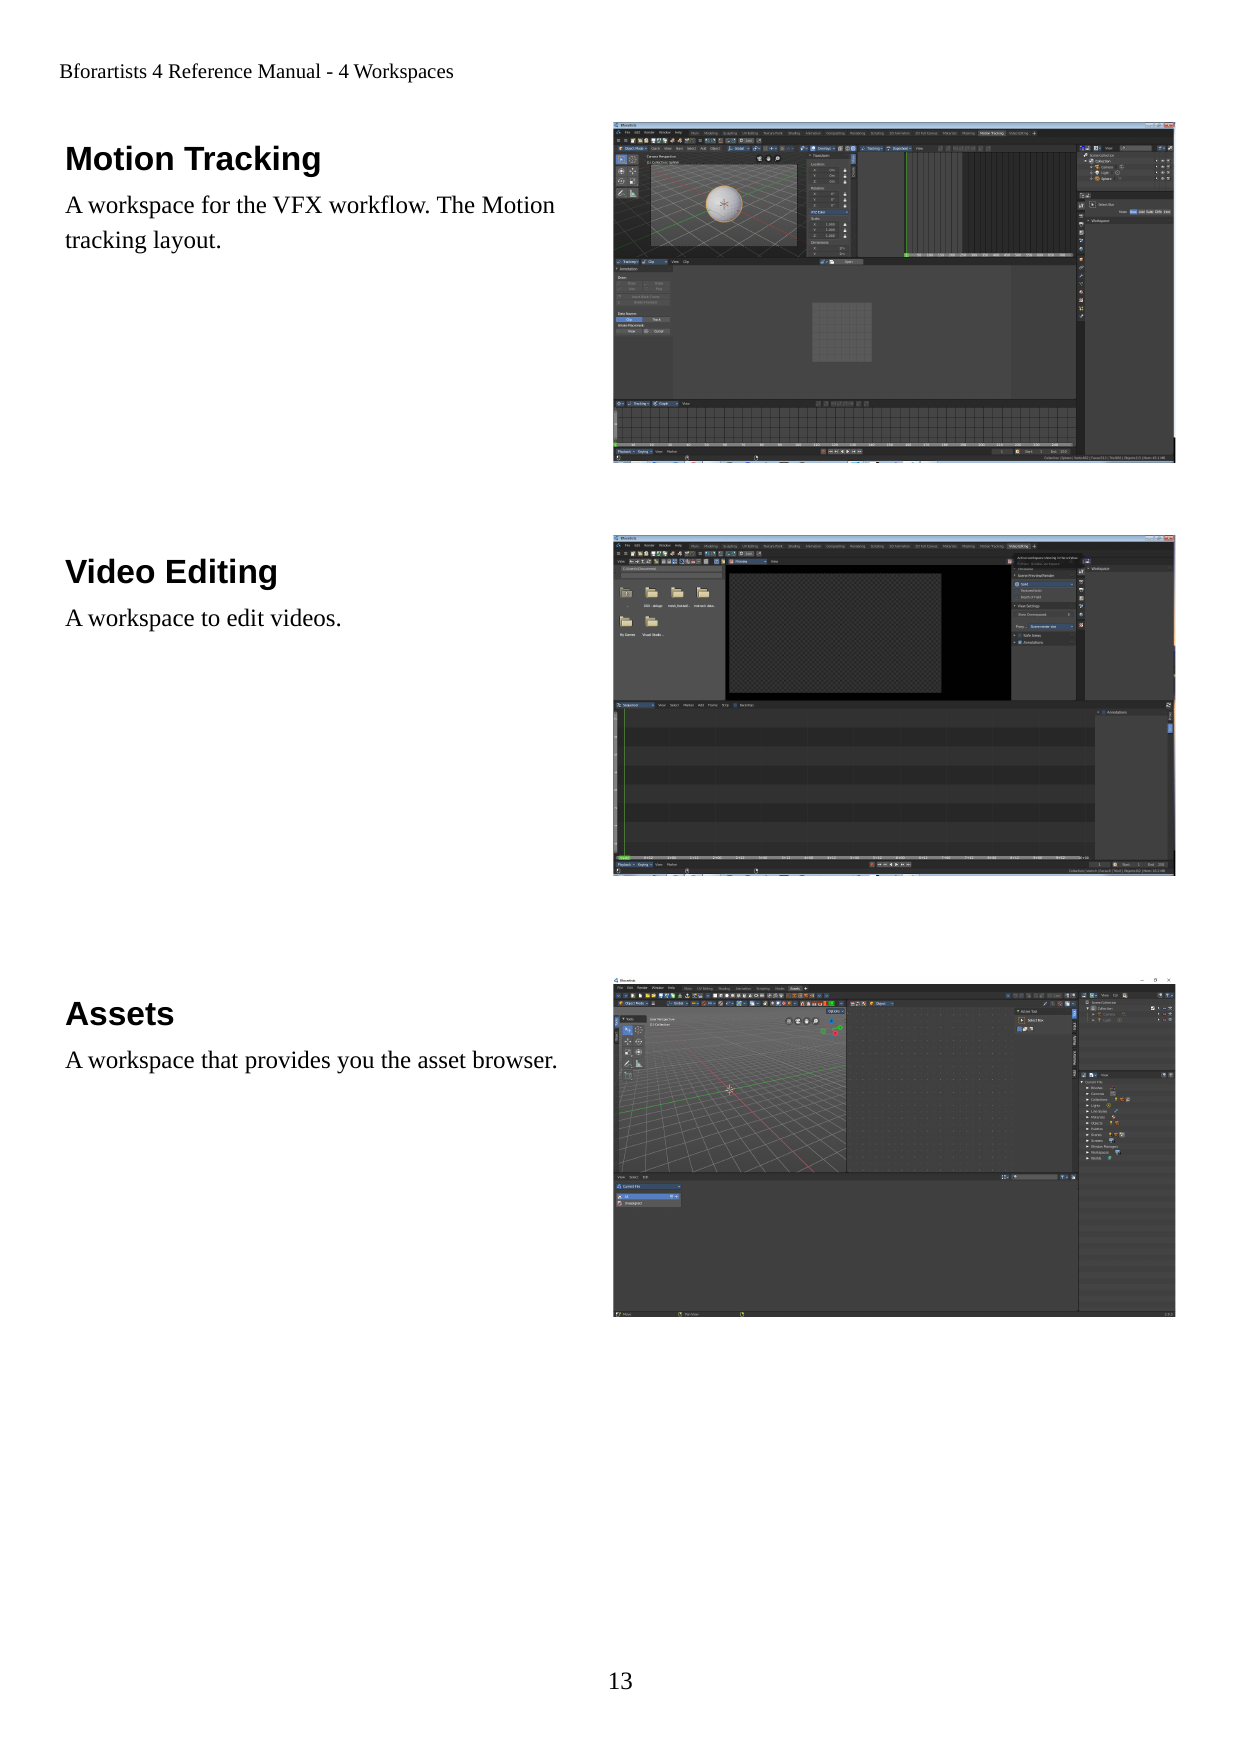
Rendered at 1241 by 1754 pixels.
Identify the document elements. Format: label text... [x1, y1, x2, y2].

table_header [596, 967, 1181, 1351]
table_header Assets A workspace that provides you the asset browser. [59, 967, 596, 1351]
picture [613, 535, 1176, 876]
picture [613, 122, 1176, 463]
table_header [596, 526, 1181, 910]
picture [613, 977, 1176, 1317]
table_header [596, 113, 1181, 497]
table_header Motion Tracking A workspace for the VFX workflow. The Motion tracking layout. [59, 113, 596, 497]
table_header Video Editing A workspace to edit videos. [59, 526, 596, 910]
